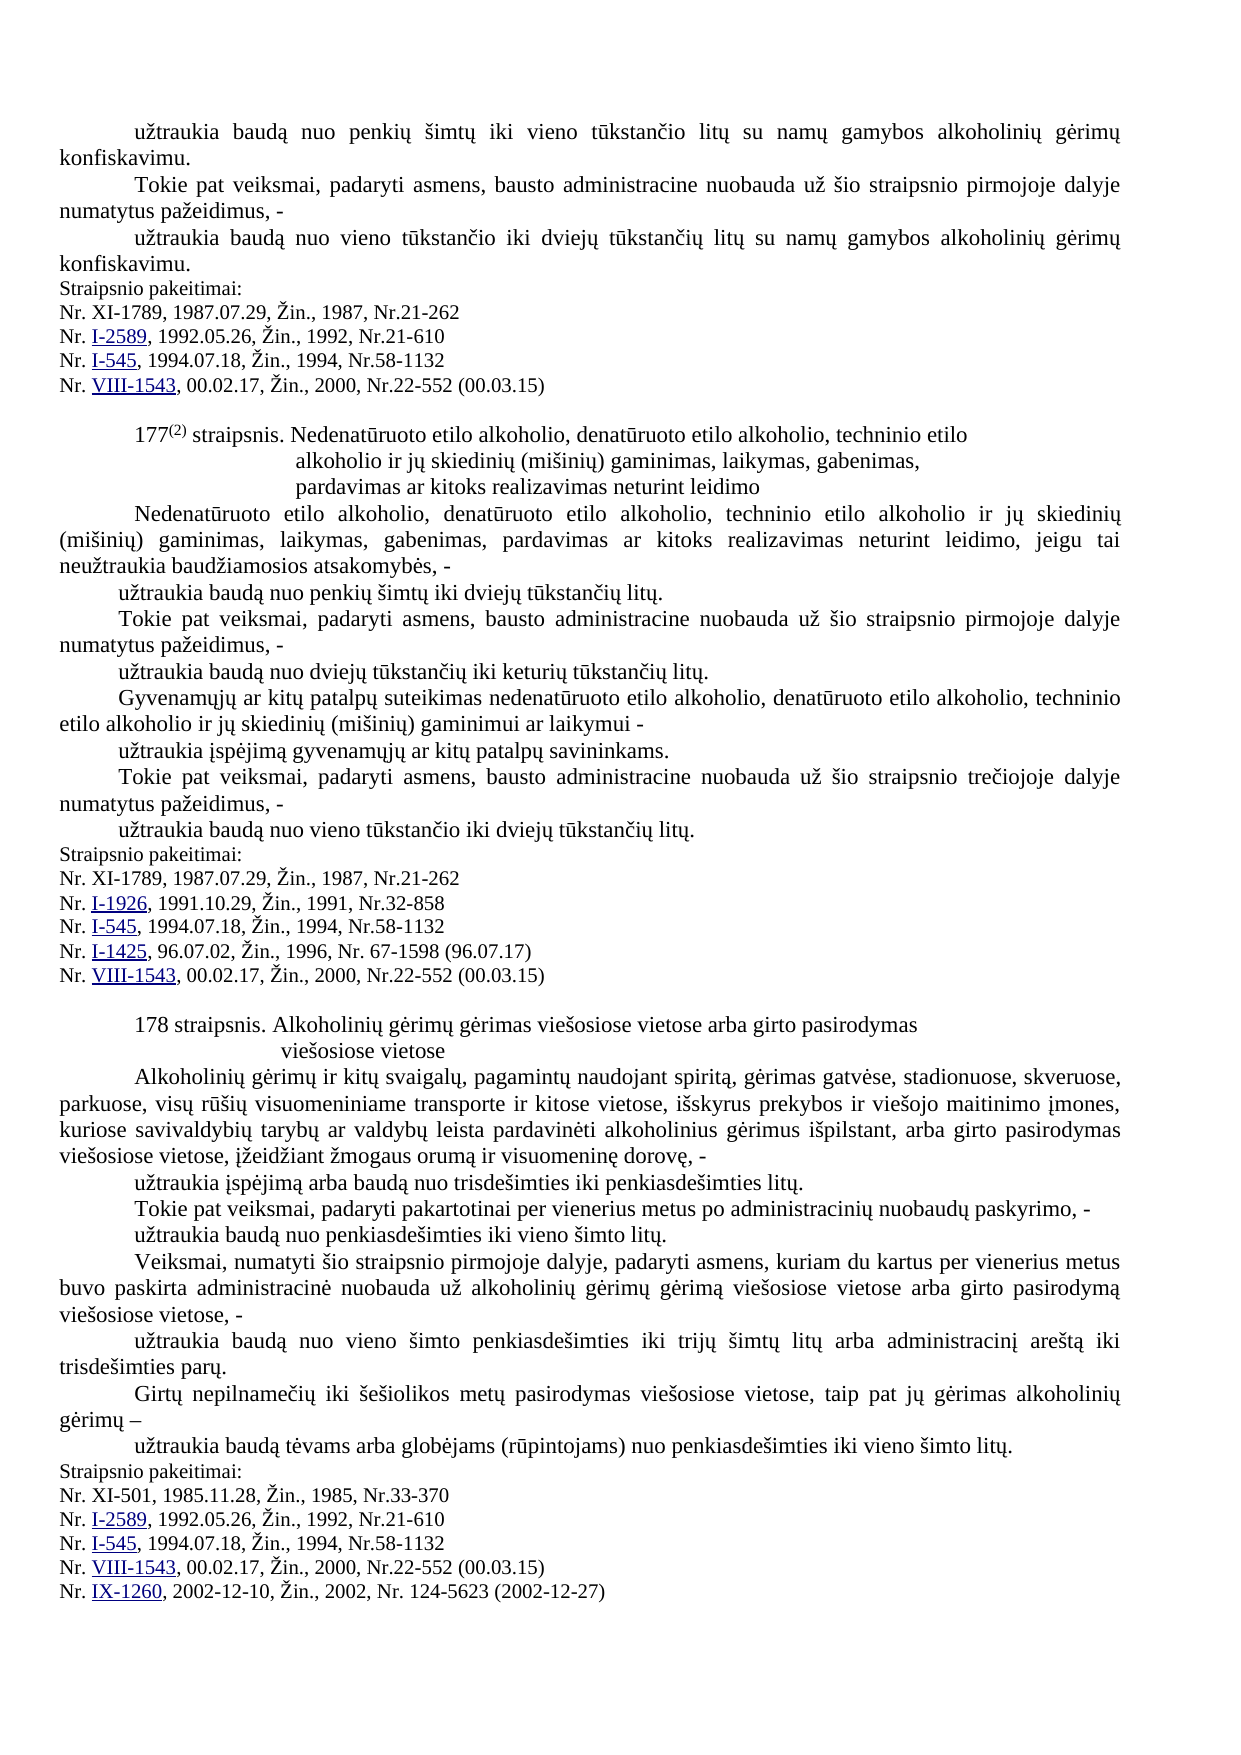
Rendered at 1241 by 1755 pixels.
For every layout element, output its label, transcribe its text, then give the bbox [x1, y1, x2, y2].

text Nr. XI-1789, 1987.07.29, Žin., 1987, Nr.21-262 [59, 866, 1122, 890]
text užtraukia baudą tėvams arba globėjams (rūpintojams) nuo penkiasdešimties iki vieno šimto litų. [59, 1432, 1122, 1459]
text Nr. I-545, 1994.07.18, Žin., 1994, Nr.58-1132 [59, 348, 1122, 372]
text užtraukia baudą nuo penkių šimtų iki dviejų tūkstančių litų. [59, 579, 1122, 605]
text 178 straipsnis. Alkoholinių gėrimų gėrimas viešosiose vietose arba girto pasirodymas [134, 1011, 1122, 1037]
text užtraukia baudą nuo dviejų tūkstančių iki keturių tūkstančių litų. [59, 658, 1122, 684]
text Nedenatūruoto etilo alkoholio, denatūruoto etilo alkoholio, techninio etilo alkoholio ir jų skiedinių (mišinių) gaminimas, laikymas, gabenimas, pardavimas ar kitoks realizavimas neturint leidimo, jeigu tai neužtraukia baudžiamosios atsakomybės, - [59, 500, 1122, 579]
text Tokie pat veiksmai, padaryti asmens, bausto administracine nuobauda už šio straipsnio pirmojoje dalyje numatytus pažeidimus, - [59, 171, 1122, 223]
text Nr. I-545, 1994.07.18, Žin., 1994, Nr.58-1132 [59, 1531, 1122, 1555]
text viešosiose vietose [281, 1037, 1122, 1063]
text Nr. VIII-1543, 00.02.17, Žin., 2000, Nr.22-552 (00.03.15) [59, 1555, 1122, 1579]
text Tokie pat veiksmai, padaryti asmens, bausto administracine nuobauda už šio straipsnio trečiojoje dalyje numatytus pažeidimus, - [59, 763, 1122, 816]
text Girtų nepilnamečių iki šešiolikos metų pasirodymas viešosiose vietose, taip pat jų gėrimas alkoholinių gėrimų – [59, 1380, 1122, 1432]
text Nr. I-1926, 1991.10.29, Žin., 1991, Nr.32-858 [59, 890, 1122, 914]
text užtraukia baudą nuo vieno šimto penkiasdešimties iki trijų šimtų litų arba administracinį areštą iki trisdešimties parų. [59, 1327, 1122, 1380]
text Alkoholinių gėrimų ir kitų svaigalų, pagamintų naudojant spiritą, gėrimas gatvėse, stadionuose, skveruose, parkuose, visų rūšių visuomeniniame transporte ir kitose vietose, išskyrus prekybos ir viešojo maitinimo įmones, kuriose savivaldybių tarybų ar valdybų leista pardavinėti alkoholinius gėrimus išpilstant, arba girto pasirodymas viešosiose vietose, įžeidžiant žmogaus orumą ir visuomeninę dorovę, - [59, 1063, 1122, 1169]
text 177(2) straipsnis. Nedenatūruoto etilo alkoholio, denatūruoto etilo alkoholio, techninio etilo [59, 421, 1122, 447]
text Nr. I-545, 1994.07.18, Žin., 1994, Nr.58-1132 [59, 914, 1122, 938]
text užtraukia baudą nuo vieno tūkstančio iki dviejų tūkstančių litų su namų gamybos alkoholinių gėrimų konfiskavimu. [59, 223, 1122, 276]
text Nr. IX-1260, 2002-12-10, Žin., 2002, Nr. 124-5623 (2002-12-27) [59, 1579, 1122, 1603]
text užtraukia baudą nuo vieno tūkstančio iki dviejų tūkstančių litų. [59, 816, 1122, 842]
text užtraukia baudą nuo penkiasdešimties iki vieno šimto litų. [59, 1222, 1122, 1248]
text Nr. I-2589, 1992.05.26, Žin., 1992, Nr.21-610 [59, 324, 1122, 348]
text Tokie pat veiksmai, padaryti pakartotinai per vienerius metus po administracinių nuobaudų paskyrimo, - [59, 1195, 1122, 1222]
text Straipsnio pakeitimai: [59, 276, 1122, 300]
text užtraukia įspėjimą gyvenamųjų ar kitų patalpų savininkams. [59, 737, 1122, 763]
text Nr. VIII-1543, 00.02.17, Žin., 2000, Nr.22-552 (00.03.15) [59, 372, 1122, 397]
text Gyvenamųjų ar kitų patalpų suteikimas nedenatūruoto etilo alkoholio, denatūruoto etilo alkoholio, techninio etilo alkoholio ir jų skiedinių (mišinių) gaminimui ar laikymui - [59, 684, 1122, 737]
text Nr. VIII-1543, 00.02.17, Žin., 2000, Nr.22-552 (00.03.15) [59, 963, 1122, 987]
text užtraukia įspėjimą arba baudą nuo trisdešimties iki penkiasdešimties litų. [59, 1169, 1122, 1195]
text alkoholio ir jų skiedinių (mišinių) gaminimas, laikymas, gabenimas, [134, 447, 1122, 473]
text užtraukia baudą nuo penkių šimtų iki vieno tūkstančio litų su namų gamybos alkoholinių gėrimų konfiskavimu. [59, 118, 1122, 171]
text Tokie pat veiksmai, padaryti asmens, bausto administracine nuobauda už šio straipsnio pirmojoje dalyje numatytus pažeidimus, - [59, 605, 1122, 658]
text Nr. I-2589, 1992.05.26, Žin., 1992, Nr.21-610 [59, 1507, 1122, 1531]
text Nr. I-1425, 96.07.02, Žin., 1996, Nr. 67-1598 (96.07.17) [59, 938, 1122, 963]
text Straipsnio pakeitimai: [59, 842, 1122, 866]
text Veiksmai, numatyti šio straipsnio pirmojoje dalyje, padaryti asmens, kuriam du kartus per vienerius metus buvo paskirta administracinė nuobauda už alkoholinių gėrimų gėrimą viešosiose vietose arba girto pasirodymą viešosiose vietose, - [59, 1248, 1122, 1327]
text Nr. XI-501, 1985.11.28, Žin., 1985, Nr.33-370 [59, 1483, 1122, 1507]
text Nr. XI-1789, 1987.07.29, Žin., 1987, Nr.21-262 [59, 300, 1122, 324]
text Straipsnio pakeitimai: [59, 1459, 1122, 1483]
text pardavimas ar kitoks realizavimas neturint leidimo [134, 473, 1122, 500]
